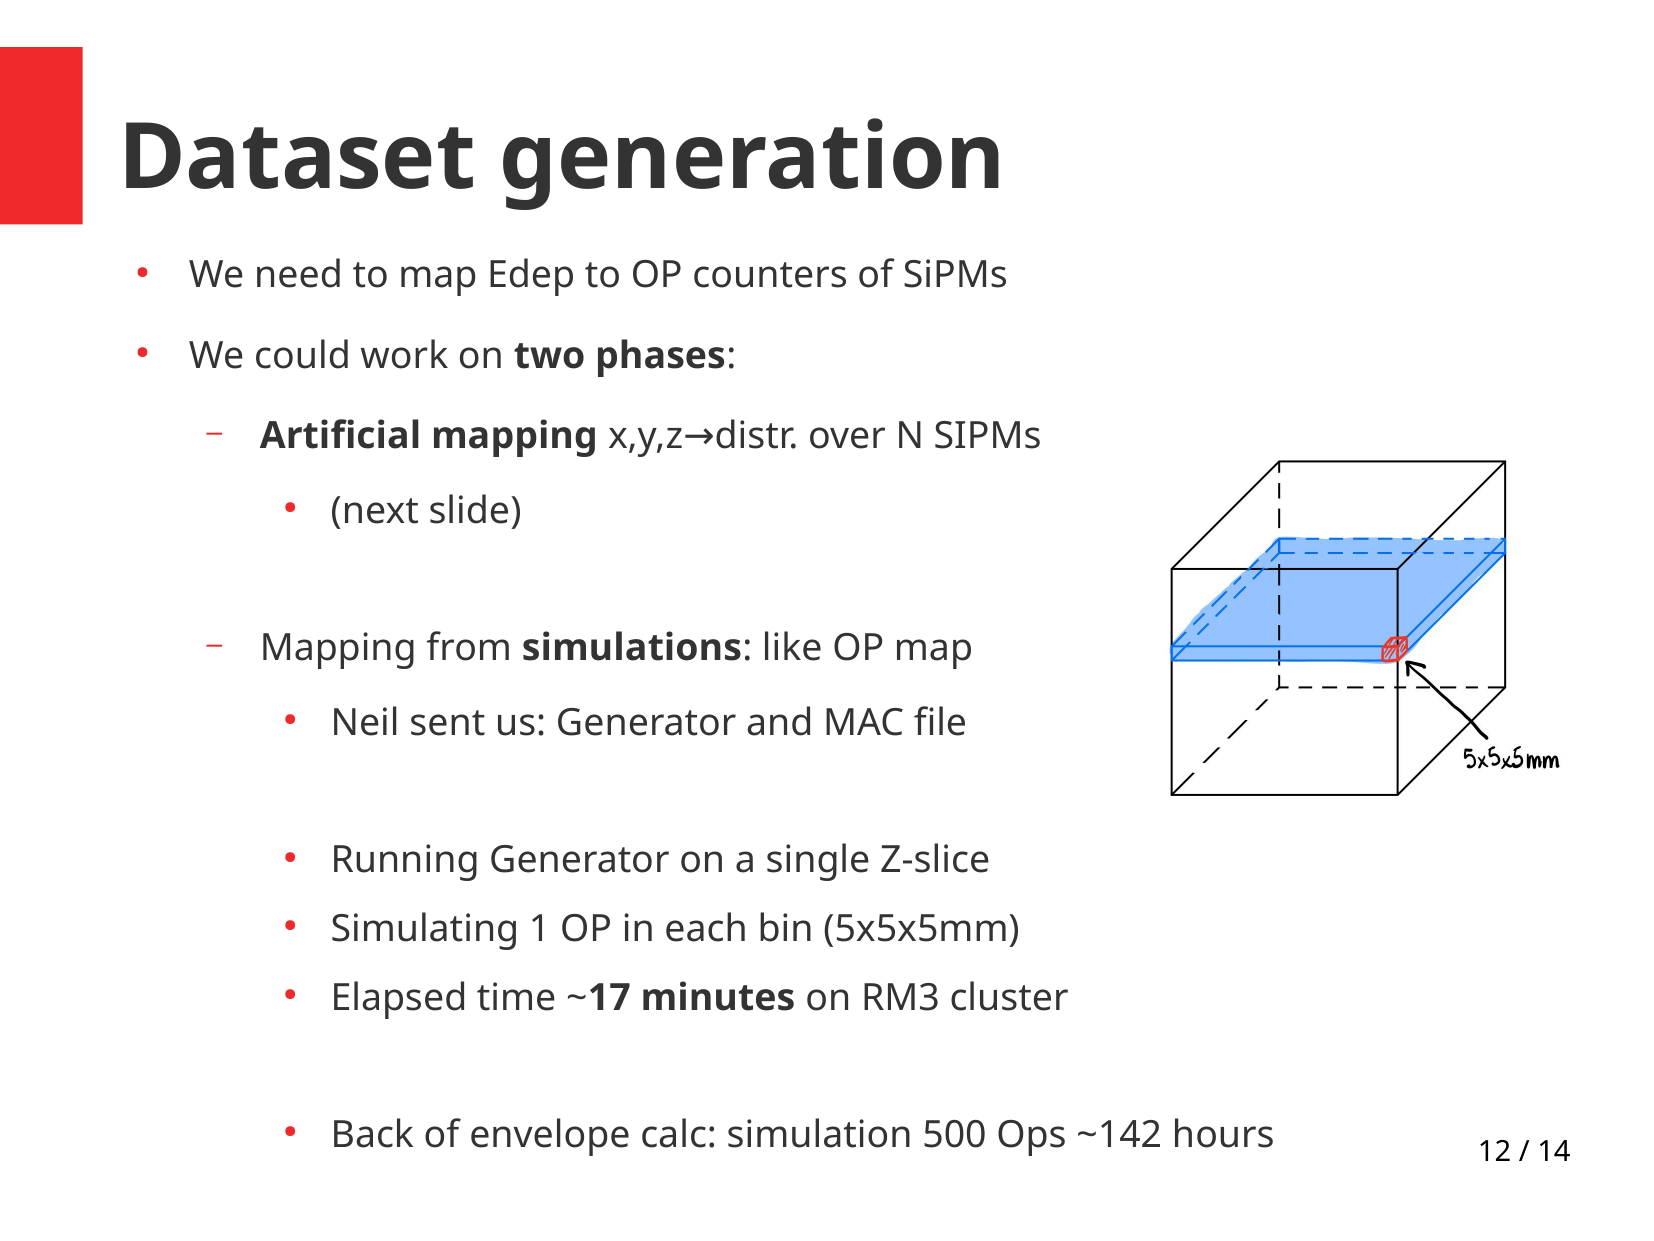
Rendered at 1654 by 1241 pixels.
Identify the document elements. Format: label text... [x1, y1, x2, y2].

title Dataset generation [118, 49, 1571, 257]
list We need to map Edep to OP counters of SiPMs We could work on two phases: Artificial mapping x,y,z→distr. over N SIPMs (next slide) Mapping from simulations: like OP map Neil sent us: Generator and MAC file Running Generator on a single Z-slice Simulating 1 OP in each bin (5x5x5mm) Elapsed time ~17 minutes on RM3 cluster Back of envelope calc: simulation 500 Ops ~142 hours [118, 248, 1560, 1182]
picture [1098, 448, 1595, 819]
